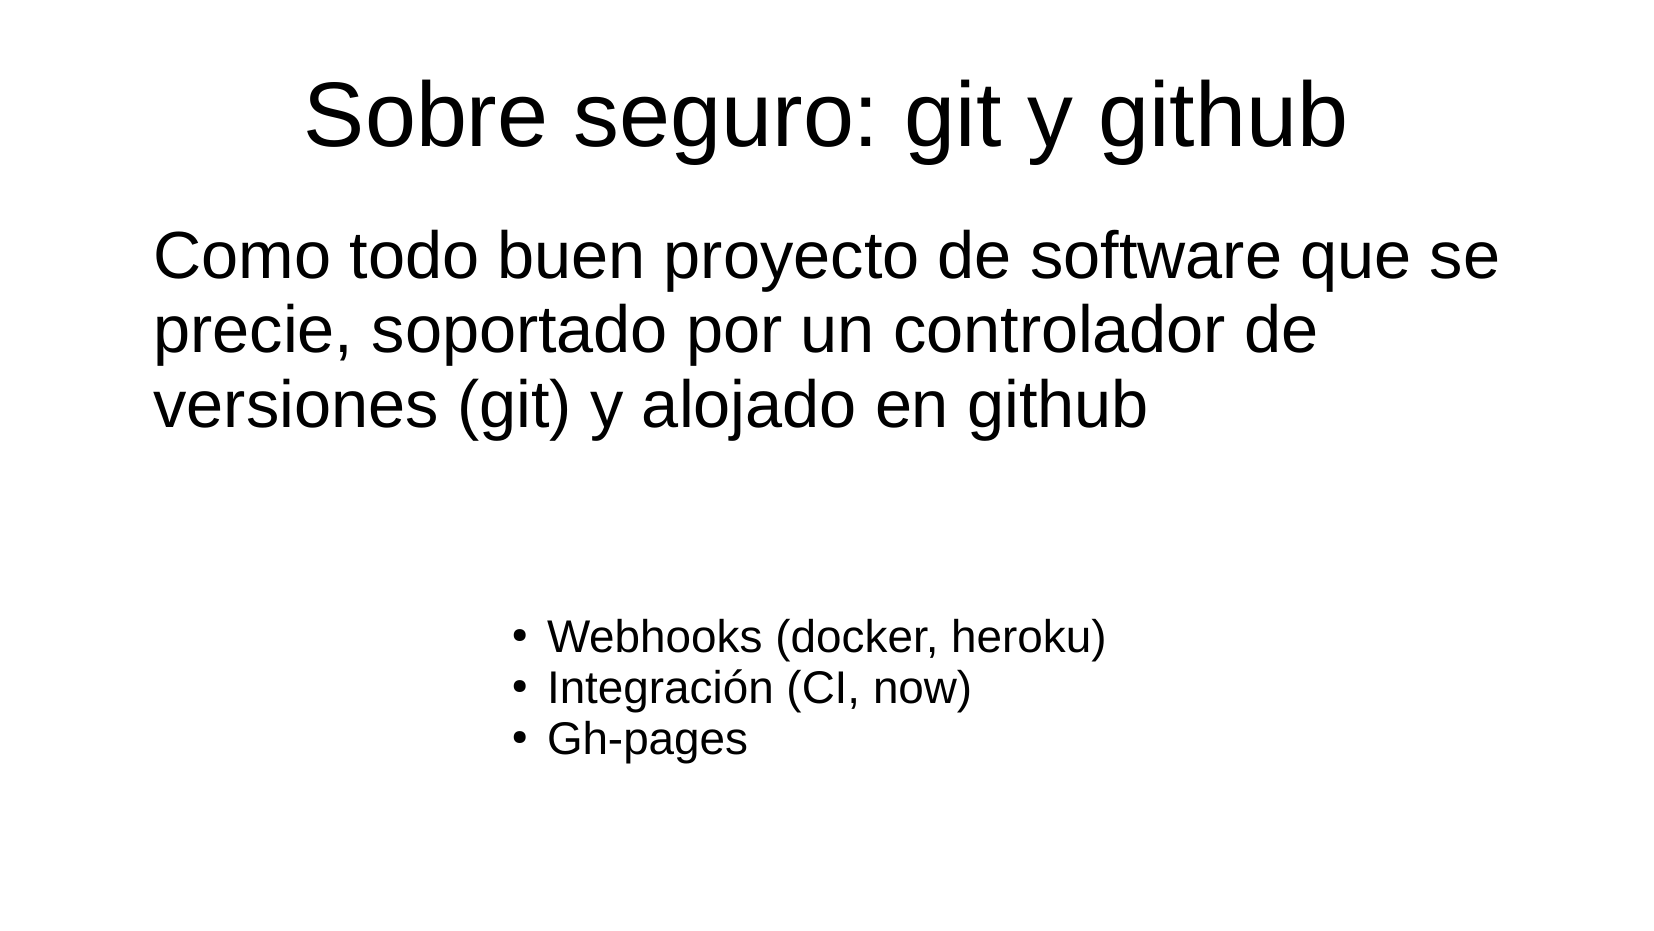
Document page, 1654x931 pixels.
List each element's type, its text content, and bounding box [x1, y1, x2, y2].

title Sobre seguro: git y github [82, 37, 1571, 193]
text_box Webhooks (docker, heroku) Integración (CI, now) Gh-pages [496, 603, 1229, 772]
list Como todo buen proyecto de software que se precie, soportado por un controlador de versiones (git) y alojado en github [82, 217, 1571, 758]
